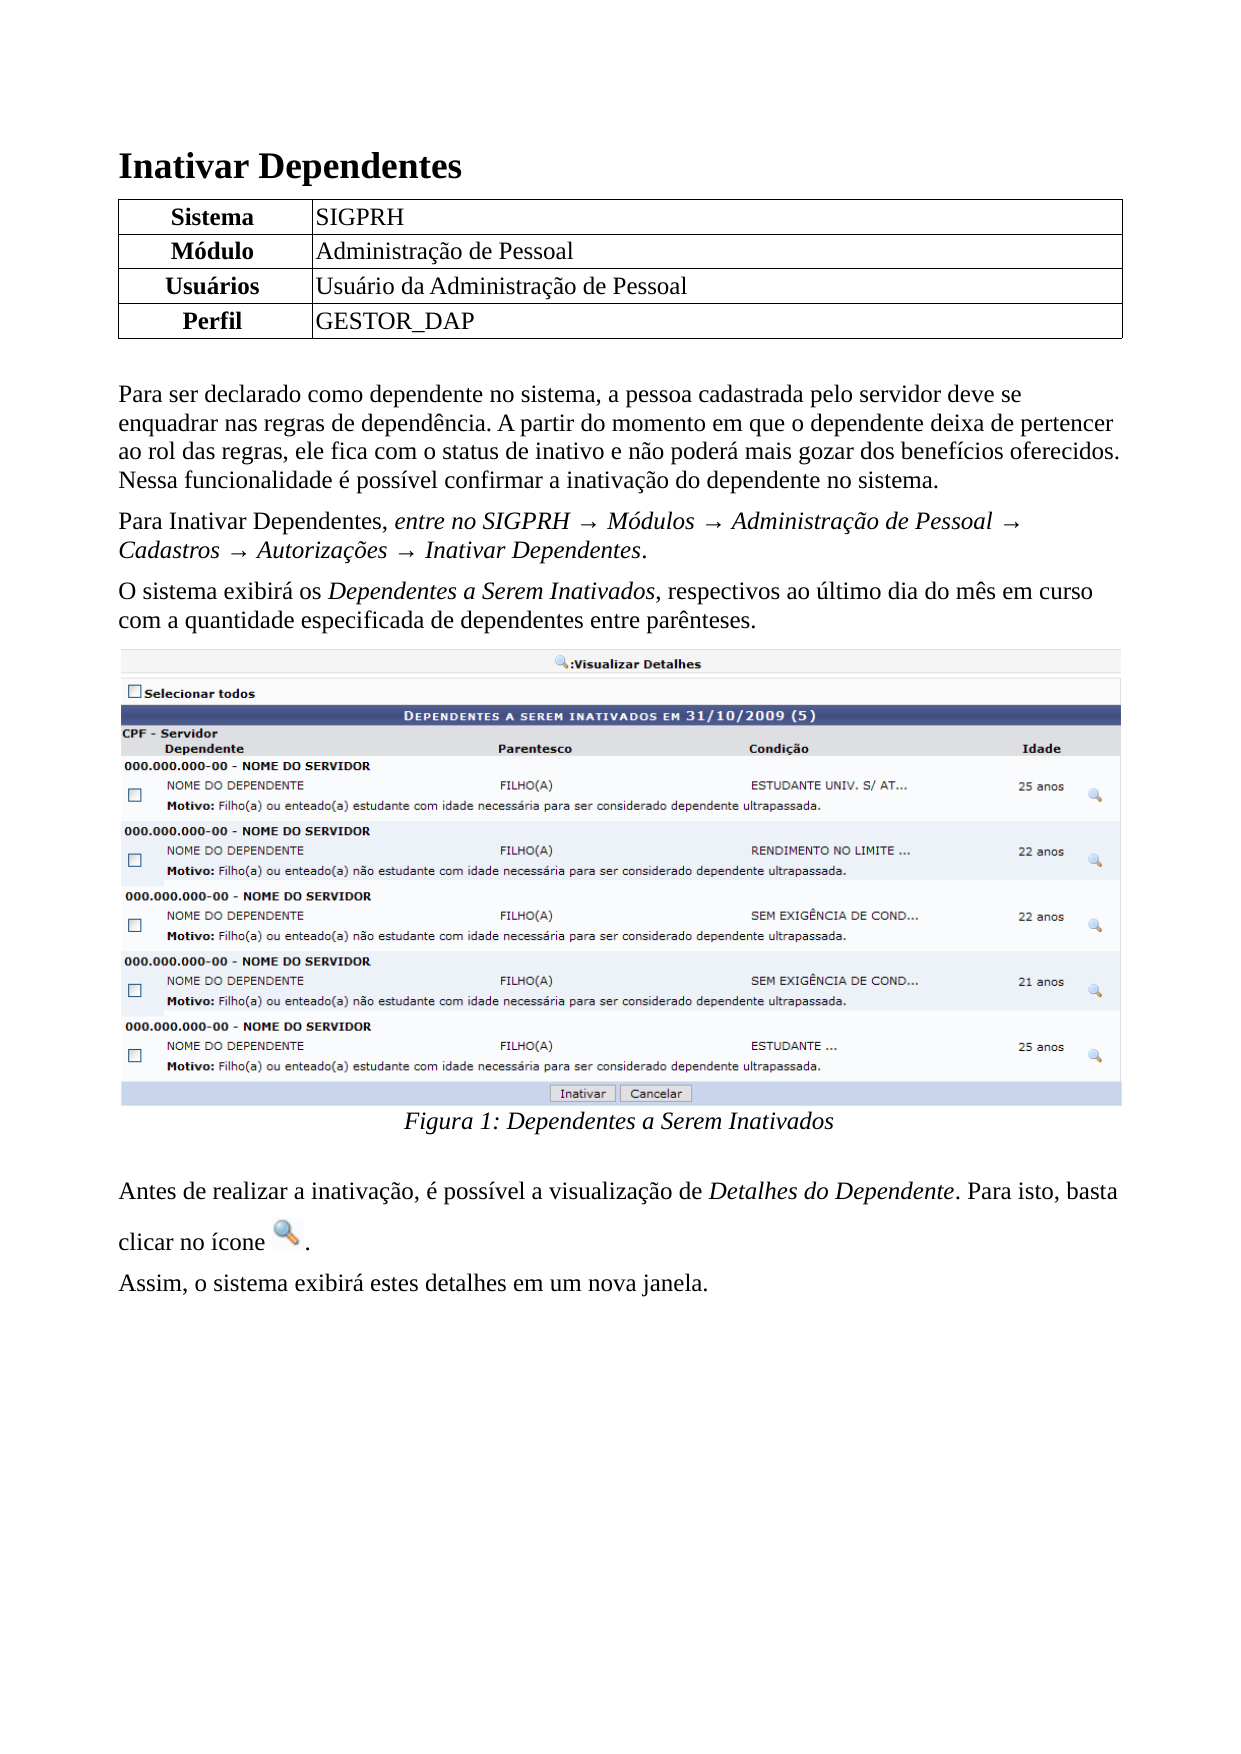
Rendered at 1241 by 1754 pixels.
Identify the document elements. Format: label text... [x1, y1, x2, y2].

picture [271, 1217, 305, 1251]
table_cell Perfil [119, 304, 312, 337]
table_cell Módulo [119, 235, 312, 268]
text Figura 1: Dependentes a Serem Inativados [118, 1107, 1122, 1135]
text O sistema exibirá os Dependentes a Serem Inativados, respectivos ao último dia do mês em curso com a quantidade especificada de dependentes entre parênteses. [118, 576, 1122, 634]
text Assim, o sistema exibirá estes detalhes em um nova janela. [118, 1268, 1122, 1297]
table_cell Usuários [119, 269, 312, 303]
table_header SIGPRH [313, 200, 1122, 233]
table_header Sistema [119, 200, 312, 233]
table_cell Administração de Pessoal [313, 235, 1122, 268]
picture [118, 646, 1123, 1107]
table_cell GESTOR_DAP [313, 304, 1122, 337]
text Antes de realizar a inativação, é possível a visualização de Detalhes do Dependente. Para isto, basta clicar no ícone . [118, 1176, 1122, 1256]
table_cell Usuário da Administração de Pessoal [313, 269, 1122, 303]
text Para Inativar Dependentes, entre no SIGPRH → Módulos → Administração de Pessoal → Cadastros → Autorizações → Inativar Dependentes. [118, 506, 1122, 564]
subtitle Inativar Dependentes [118, 143, 1122, 186]
text Para ser declarado como dependente no sistema, a pessoa cadastrada pelo servidor deve se enquadrar nas regras de dependência. A partir do momento em que o dependente deixa de pertencer ao rol das regras, ele fica com o status de inativo e não poderá mais gozar dos benefícios oferecidos. Nessa funcionalidade é possível confirmar a inativação do dependente no sistema. [118, 379, 1122, 494]
